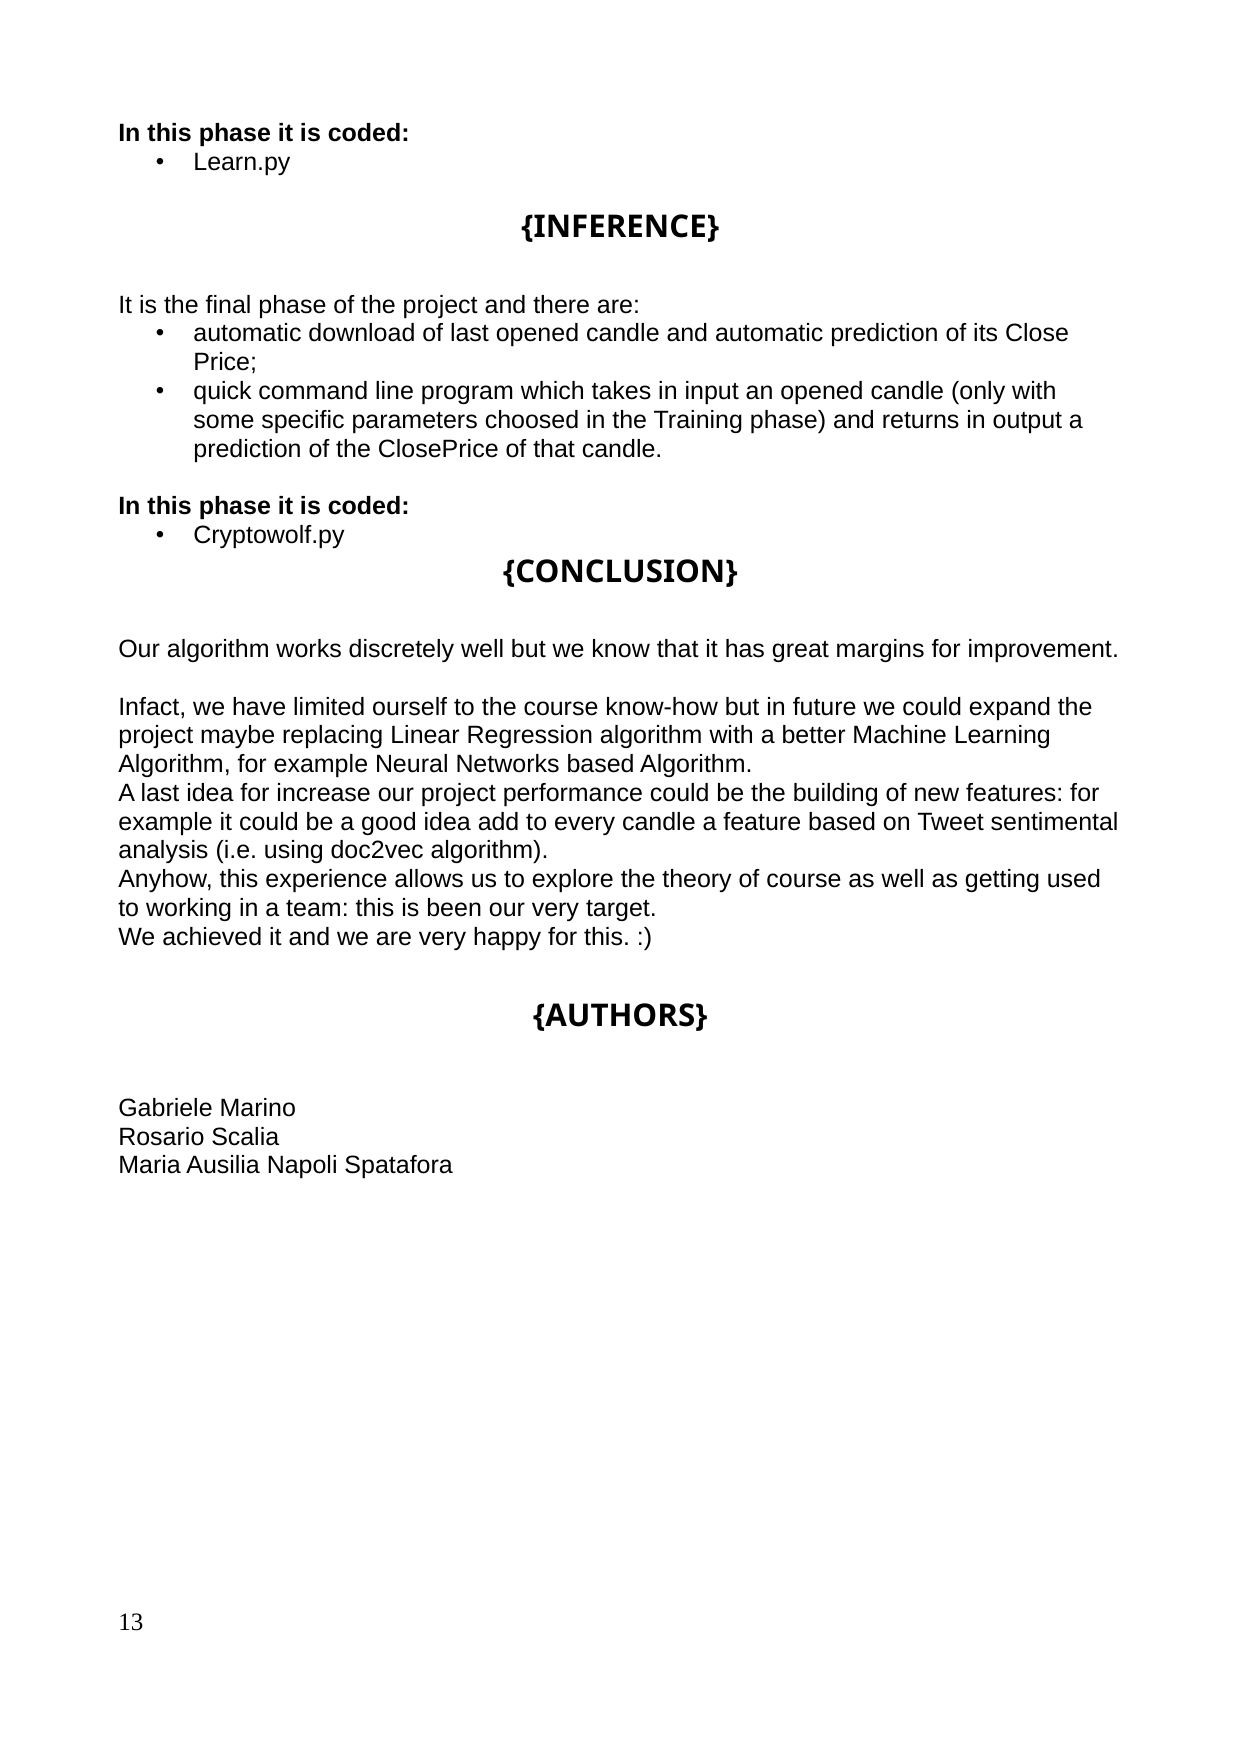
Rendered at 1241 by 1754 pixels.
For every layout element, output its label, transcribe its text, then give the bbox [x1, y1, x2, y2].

text Rosario Scalia [118, 1122, 1122, 1150]
text {INFERENCE} [118, 204, 1122, 247]
text Gabriele Marino [118, 1093, 1122, 1122]
text It is the final phase of the project and there are: [118, 290, 1122, 318]
list Cryptowolf.py [156, 520, 1122, 549]
text In this phase it is coded: [118, 118, 1122, 147]
text We achieved it and we are very happy for this. :) [118, 921, 1122, 950]
text A last idea for increase our project performance could be the building of new features: for example it could be a good idea add to every candle a feature based on Tweet sentimental analysis (i.e. using doc2vec algorithm). [118, 778, 1122, 864]
text Maria Ausilia Napoli Spatafora [118, 1150, 1122, 1179]
text {AUTHORS} [118, 993, 1122, 1035]
text Infact, we have limited ourself to the course know-how but in future we could expand the project maybe replacing Linear Regression algorithm with a better Machine Learning Algorithm, for example Neural Networks based Algorithm. [118, 691, 1122, 778]
text {CONCLUSION} [118, 549, 1122, 591]
list Learn.py [156, 147, 1122, 176]
list quick command line program which takes in input an opened candle (only with some specific parameters choosed in the Training phase) and returns in output a prediction of the ClosePrice of that candle. [156, 376, 1122, 462]
text In this phase it is coded: [118, 491, 1122, 520]
list automatic download of last opened candle and automatic prediction of its Close Price; [156, 318, 1122, 376]
text Anyhow, this experience allows us to explore the theory of course as well as getting used to working in a team: this is been our very target. [118, 864, 1122, 921]
text Our algorithm works discretely well but we know that it has great margins for improvement. [118, 634, 1122, 663]
